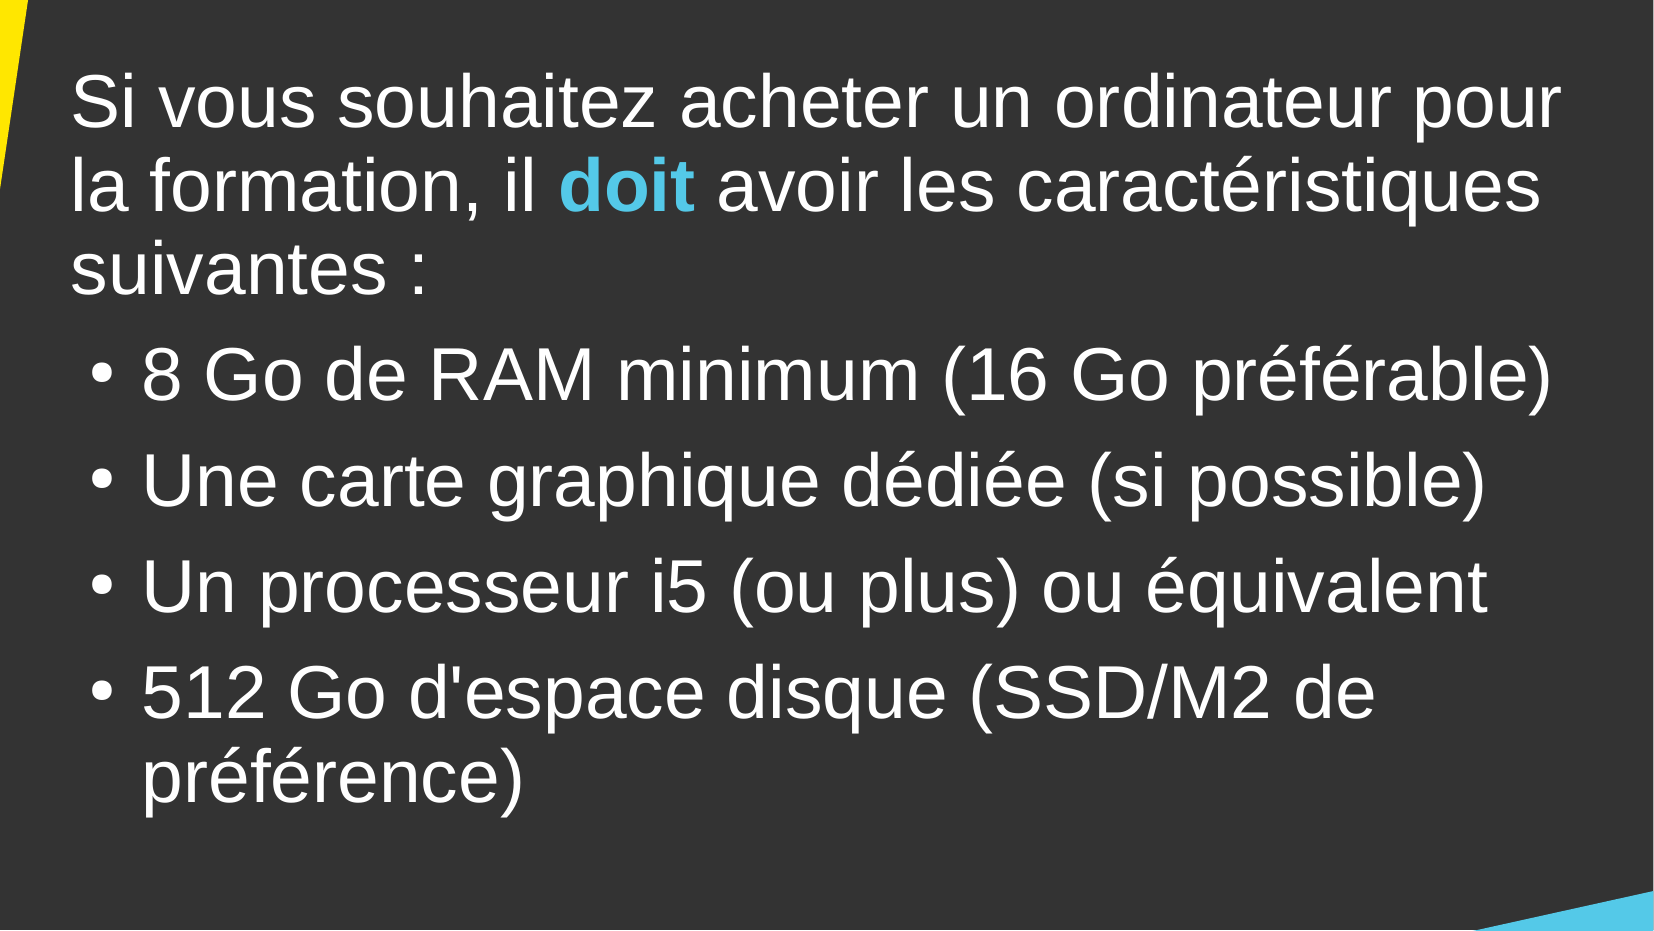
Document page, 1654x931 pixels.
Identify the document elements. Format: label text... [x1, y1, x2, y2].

text_box [0, 0, 29, 190]
text_box [1472, 890, 1654, 931]
list Si vous souhaitez acheter un ordinateur pour la formation, il doit avoir les caractéristiques suivantes : 8 Go de RAM minimum (16 Go préférable) Une carte graphique dédiée (si possible) Un processeur i5 (ou plus) ou équivalent 512 Go d'espace disque (SSD/M2 de préférence) [70, 59, 1595, 875]
